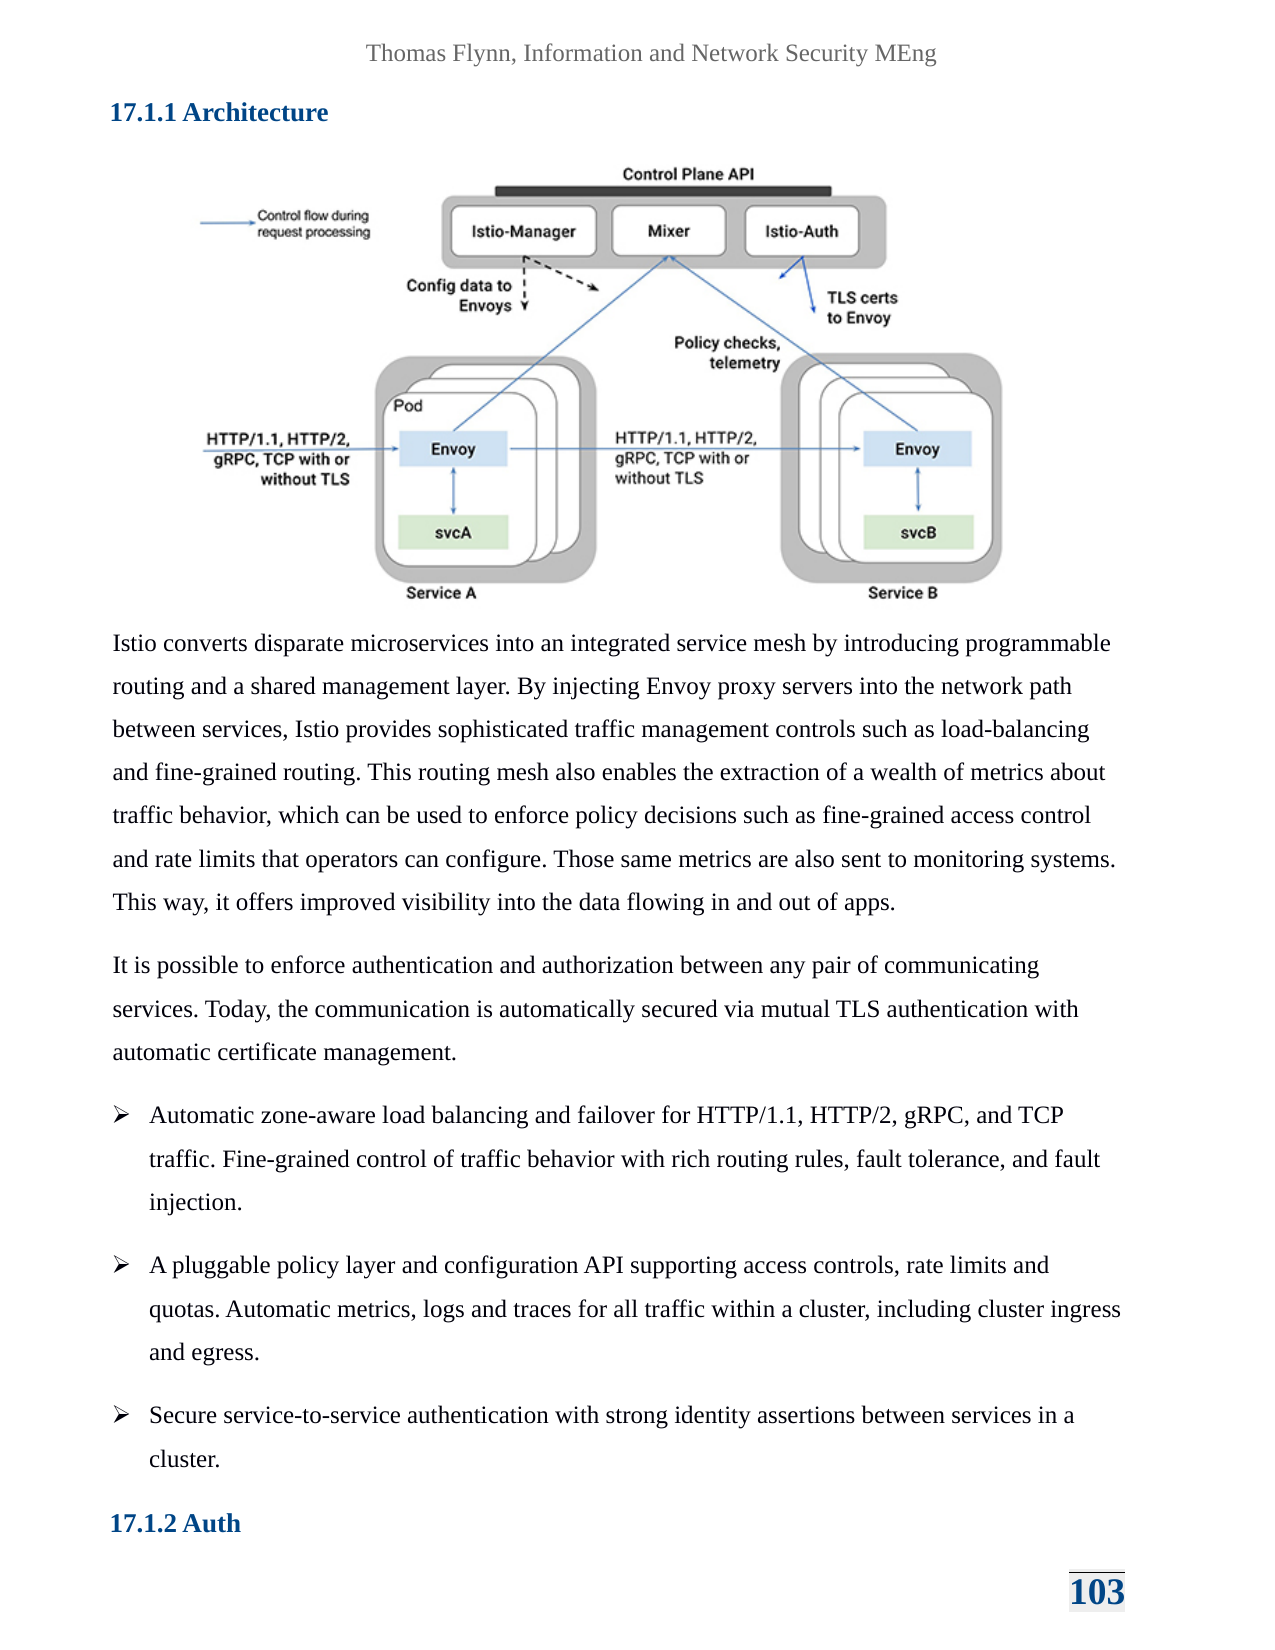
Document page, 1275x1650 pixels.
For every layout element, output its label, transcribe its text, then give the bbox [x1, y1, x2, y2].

list Secure service-to-service authentication with strong identity assertions between services in a cluster. [111, 1401, 1125, 1472]
list Automatic zone-aware load balancing and failover for HTTP/1.1, HTTP/2, gRPC, and TCP traffic. Fine-grained control of traffic behavior with rich routing rules, fault tolerance, and fault injection. [111, 1101, 1125, 1216]
subtitle 17.1.1 Architecture [109, 96, 1125, 127]
text Istio converts disparate microservices into an integrated service mesh by introducing programmable routing and a shared management layer. By injecting Envoy proxy servers into the network path between services, Istio provides sophisticated traffic management controls such as load-balancing and fine-grained routing. This routing mesh also enables the extraction of a wealth of metrics about traffic behavior, which can be used to enforce policy decisions such as fine-grained access control and rate limits that operators can configure. Those same metrics are also sent to monitoring systems. This way, it offers improved visibility into the data flowing in and out of apps. [112, 628, 1125, 916]
list A pluggable policy layer and configuration API supporting access controls, rate limits and quotas. Automatic metrics, logs and traces for all traffic within a cluster, including cluster ingress and egress. [111, 1251, 1125, 1366]
subtitle 17.1.2 Auth [109, 1507, 1125, 1539]
picture [157, 164, 1049, 610]
text It is possible to enforce authentication and authorization between any pair of communicating services. Today, the communication is automatically secured via mutual TLS authentication with automatic certificate management. [112, 951, 1125, 1066]
